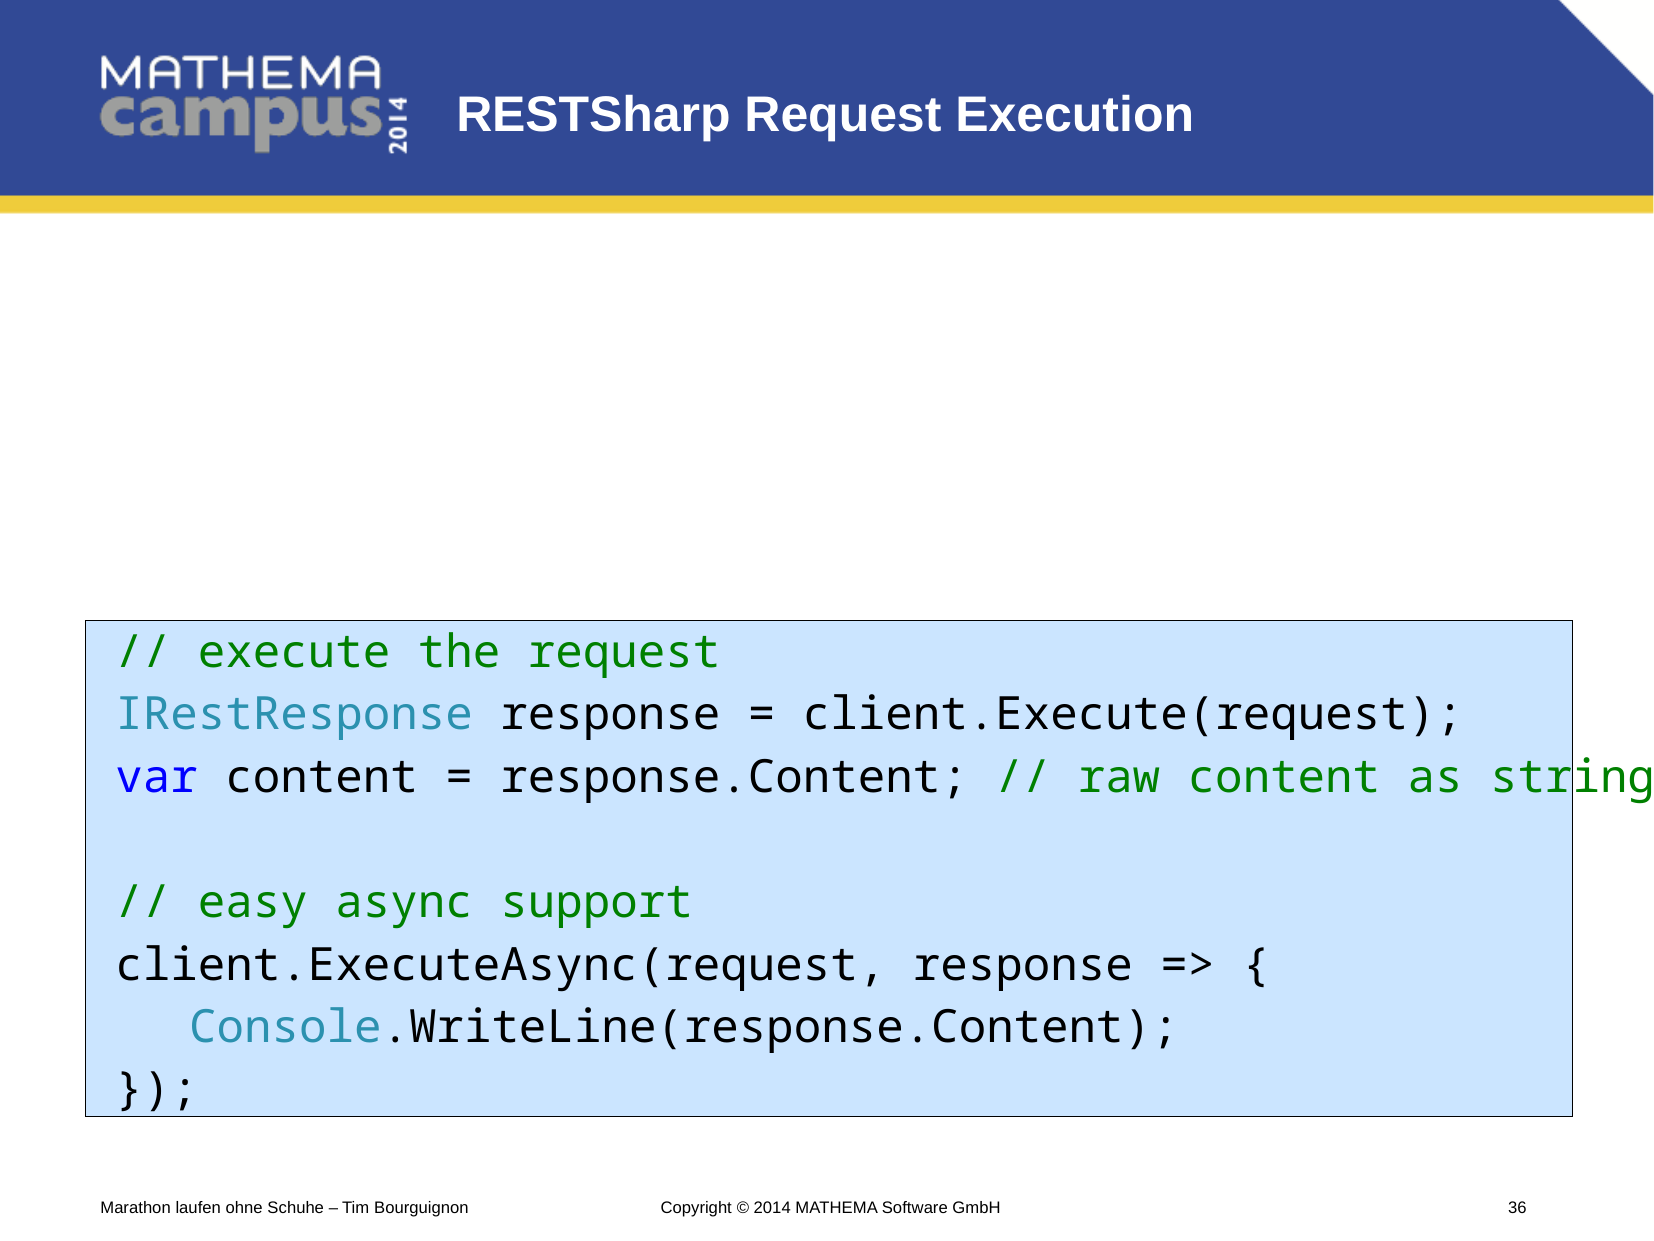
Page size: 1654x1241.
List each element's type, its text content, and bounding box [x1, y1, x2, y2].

text_box // execute the request IRestResponse response = client.Execute(request); var content = response.Content; // raw content as string // easy async support client.ExecuteAsync(request, response => { Console.WriteLine(response.Content); }); [85, 620, 1573, 1117]
picture [0, 0, 1654, 217]
title RESTSharp Request Execution [456, 68, 1528, 160]
